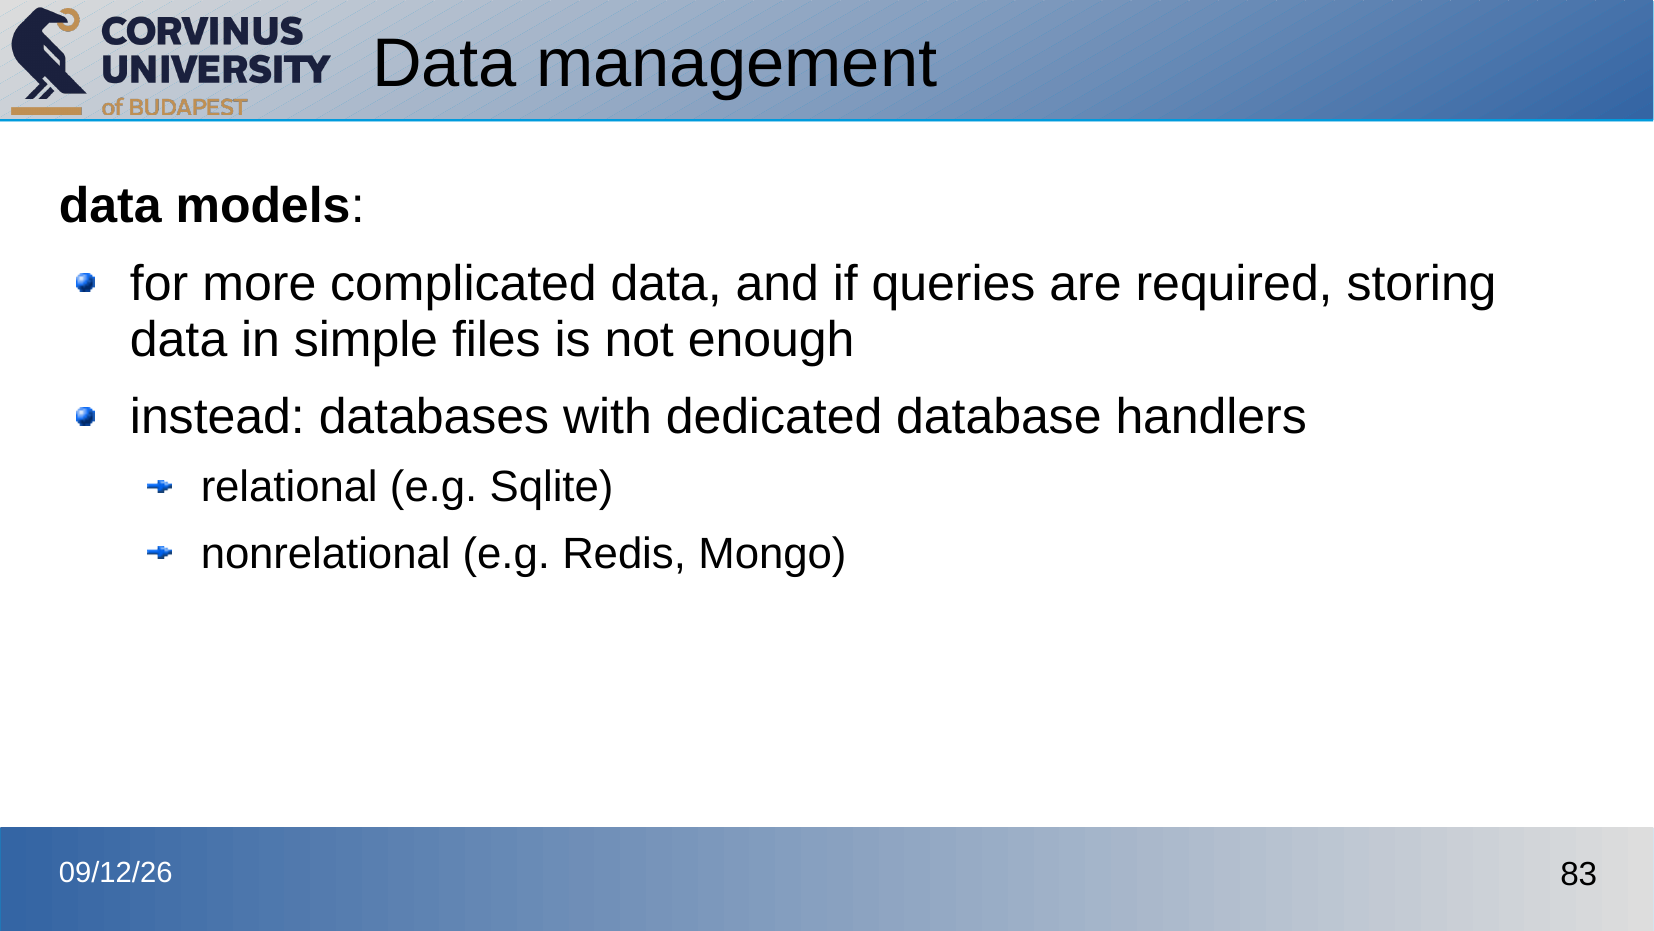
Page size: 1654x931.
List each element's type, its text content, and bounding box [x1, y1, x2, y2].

picture [11, 7, 331, 115]
title Data management [372, 23, 1625, 103]
list data models: for more complicated data, and if queries are required, storing data in simple files is not enough instead: databases with dedicated database handlers relational (e.g. Sqlite) nonrelational (e.g. Redis, Mongo) [59, 177, 1595, 768]
